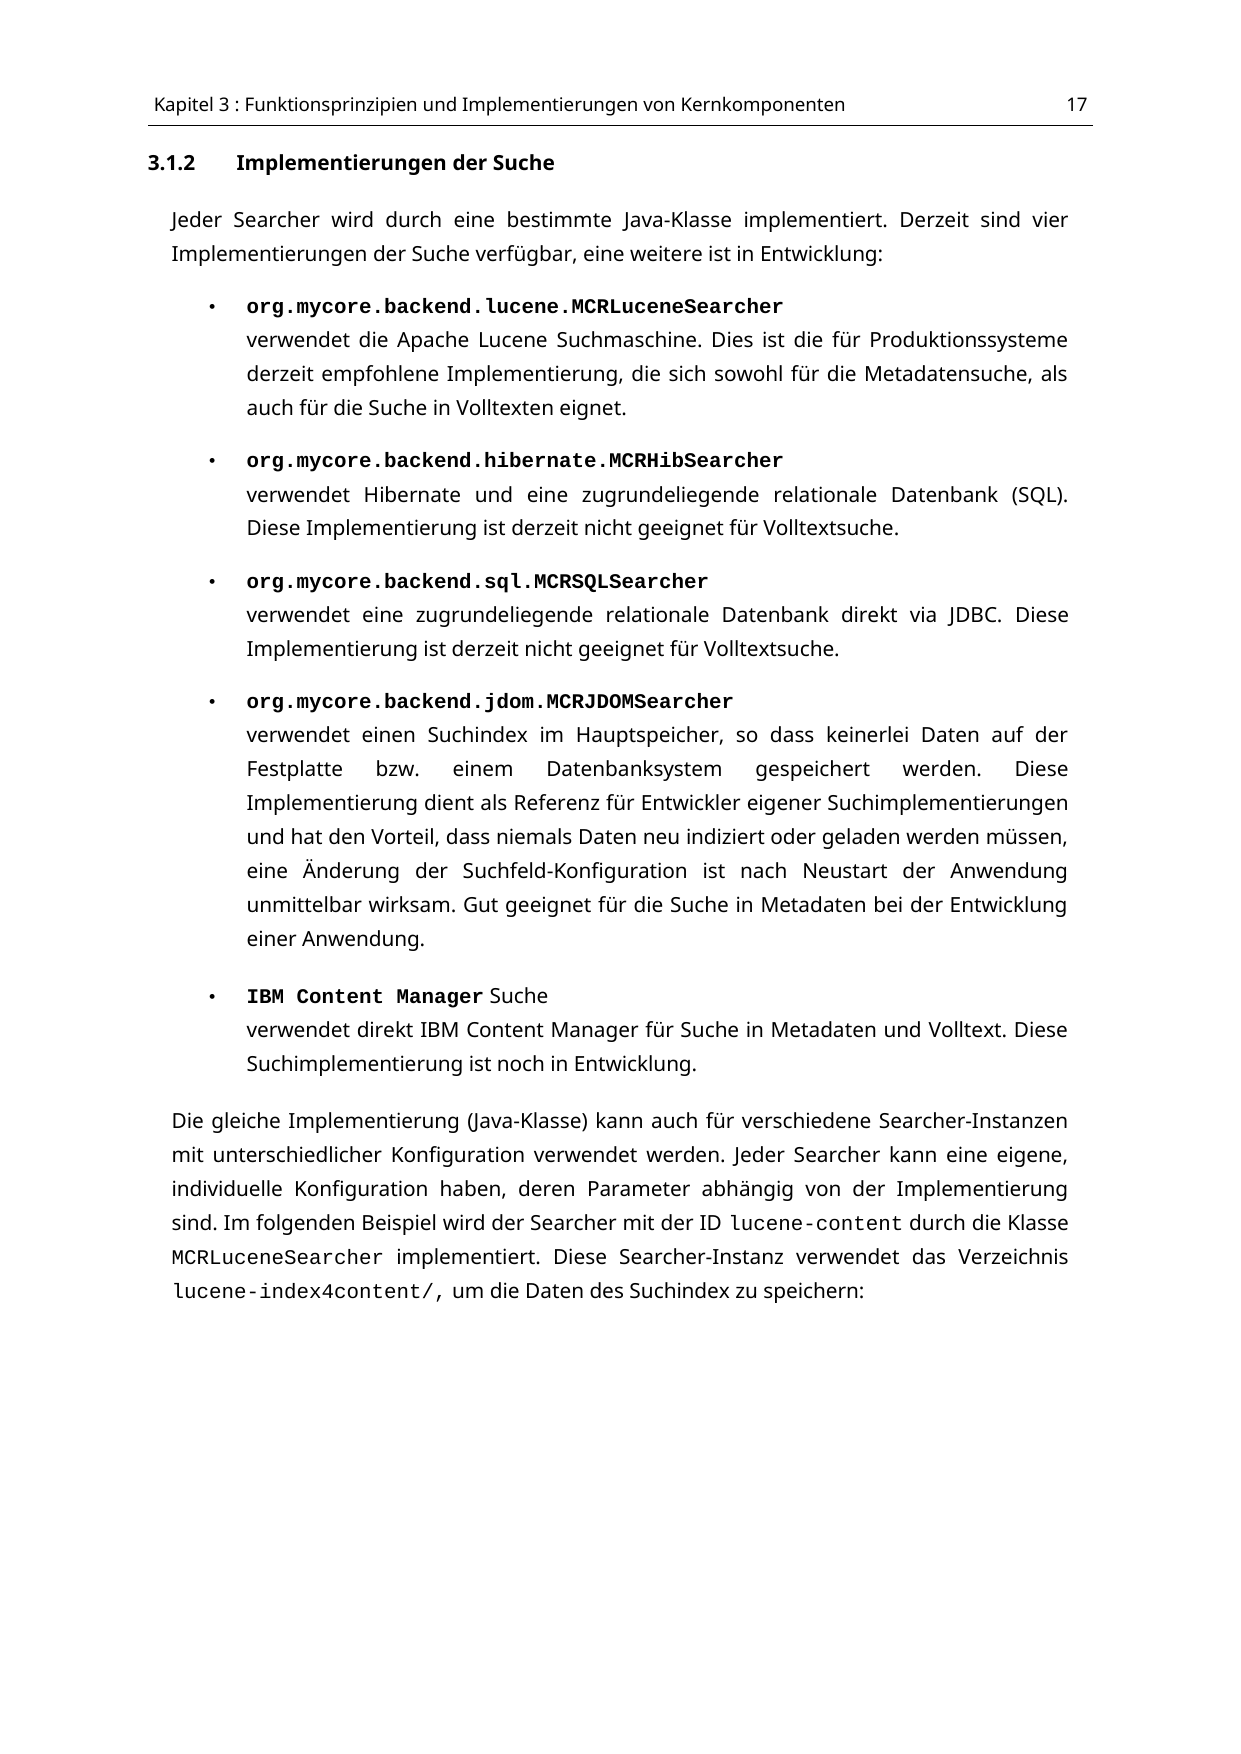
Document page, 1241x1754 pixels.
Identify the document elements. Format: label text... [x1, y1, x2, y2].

text Jeder Searcher wird durch eine bestimmte Java-Klasse implementiert. Derzeit sind vier Implementierungen der Suche verfügbar, eine weitere ist in Entwicklung: [171, 205, 1069, 267]
list org.mycore.backend.lucene.MCRLuceneSearcher verwendet die Apache Lucene Suchmaschine. Dies ist die für Produktionssysteme derzeit empfohlene Implementierung, die sich sowohl für die Metadatensuche, als auch für die Suche in Volltexten eignet. [209, 296, 1069, 421]
list org.mycore.backend.jdom.MCRJDOMSearcher verwendet einen Suchindex im Hauptspeicher, so dass keinerlei Daten auf der Festplatte bzw. einem Datenbanksystem gespeichert werden. Diese Implementierung dient als Referenz für Entwickler eigener Suchimplementierungen und hat den Vorteil, dass niemals Daten neu indiziert oder geladen werden müssen, eine Änderung der Suchfeld-Konfiguration ist nach Neustart der Anwendung unmittelbar wirksam. Gut geeignet für die Suche in Metadaten bei der Entwicklung einer Anwendung. [209, 691, 1069, 952]
list org.mycore.backend.hibernate.MCRHibSearcher verwendet Hibernate und eine zugrundeliegende relationale Datenbank (SQL). Diese Implementierung ist derzeit nicht geeignet für Volltextsuche. [209, 451, 1069, 542]
list IBM Content Manager Suche verwendet direkt IBM Content Manager für Suche in Metadaten und Volltext. Diese Suchimplementierung ist noch in Entwicklung. [209, 981, 1069, 1077]
subtitle Implementierungen der Suche [148, 148, 1092, 176]
list org.mycore.backend.sql.MCRSQLSearcher verwendet eine zugrundeliegende relationale Datenbank direkt via JDBC. Diese Implementierung ist derzeit nicht geeignet für Volltextsuche. [209, 571, 1069, 662]
text Die gleiche Implementierung (Java-Klasse) kann auch für verschiedene Searcher-Instanzen mit unterschiedlicher Konfiguration verwendet werden. Jeder Searcher kann eine eigene, individuelle Konfiguration haben, deren Parameter abhängig von der Implementierung sind. Im folgenden Beispiel wird der Searcher mit der ID lucene-content durch die Klasse MCRLuceneSearcher implementiert. Diese Searcher-Instanz verwendet das Verzeichnis lucene-index4content/, um die Daten des Suchindex zu speichern: [171, 1106, 1069, 1305]
